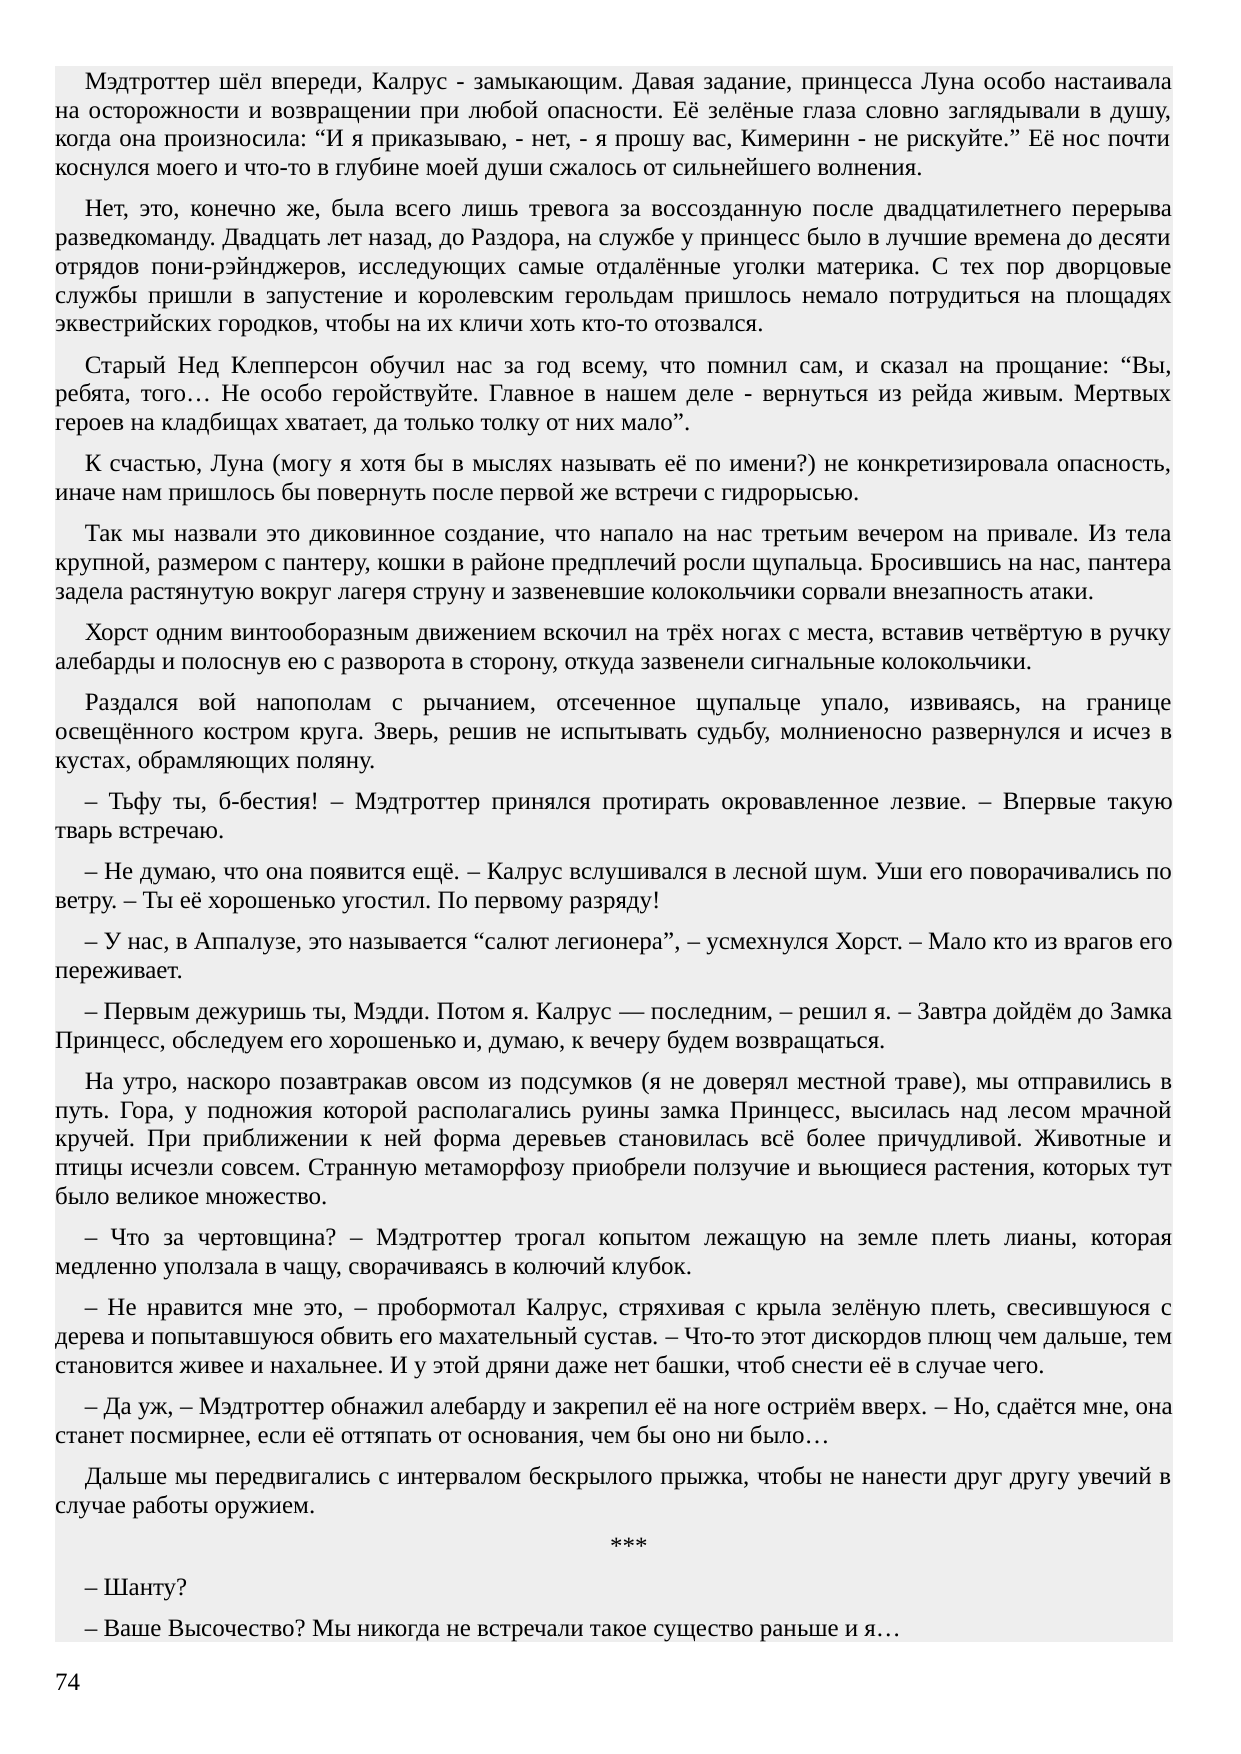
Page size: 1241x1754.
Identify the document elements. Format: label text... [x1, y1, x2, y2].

text – Шанту? [55, 1572, 1173, 1601]
text – Что за чертовщина? – Мэдтроттер трогал копытом лежащую на земле плеть лианы, которая медленно уползала в чащу, сворачиваясь в колючий клубок. [55, 1222, 1173, 1280]
text Мэдтроттер шёл впереди, Калрус - замыкающим. Давая задание, принцесса Луна особо настаивала на осторожности и возвращении при любой опасности. Её зелёные глаза словно заглядывали в душу, когда она произносила: “И я приказываю, - нет, - я прошу вас, Кимеринн - не рискуйте.” Её нос почти коснулся моего и что-то в глубине моей души сжалось от сильнейшего волнения. [55, 66, 1173, 181]
text На утро, наскоро позавтракав овсом из подсумков (я не доверял местной траве), мы отправились в путь. Гора, у подножия которой располагались руины замка Принцесс, высилась над лесом мрачной кручей. При приближении к ней форма деревьев становилась всё более причудливой. Животные и птицы исчезли совсем. Странную метаморфозу приобрели ползучие и вьющиеся растения, которых тут было великое множество. [55, 1066, 1173, 1210]
text Старый Нед Клепперсон обучил нас за год всему, что помнил сам, и сказал на прощание: “Вы, ребята, того… Не особо геройствуйте. Главное в нашем деле - вернуться из рейда живым. Мертвых героев на кладбищах хватает, да только толку от них мало”. [55, 350, 1173, 436]
text *** [55, 1531, 1173, 1560]
text Хорст одним винтооборазным движением вскочил на трёх ногах с места, вставив четвёртую в ручку алебарды и полоснув ею с разворота в сторону, откуда зазвенели сигнальные колокольчики. [55, 617, 1173, 675]
text Так мы назвали это диковинное создание, что напало на нас третьим вечером на привале. Из тела крупной, размером с пантеру, кошки в районе предплечий росли щупальца. Бросившись на нас, пантера задела растянутую вокруг лагеря струну и зазвеневшие колокольчики сорвали внезапность атаки. [55, 518, 1173, 605]
text Нет, это, конечно же, была всего лишь тревога за воссозданную после двадцатилетнего перерыва разведкоманду. Двадцать лет назад, до Раздора, на службе у принцесс было в лучшие времена до десяти отрядов пони-рэйнджеров, исследующих самые отдалённые уголки материка. С тех пор дворцовые службы пришли в запустение и королевским герольдам пришлось немало потрудиться на площадях эквестрийских городков, чтобы на их кличи хоть кто-то отозвался. [55, 193, 1173, 337]
text Дальше мы передвигались с интервалом бескрылого прыжка, чтобы не нанести друг другу увечий в случае работы оружием. [55, 1461, 1173, 1518]
text – Ваше Высочество? Мы никогда не встречали такое существо раньше и я… [55, 1613, 1173, 1642]
text – Не думаю, что она появится ещё. – Калрус вслушивался в лесной шум. Уши его поворачивались по ветру. – Ты её хорошенько угостил. По первому разряду! [55, 856, 1173, 913]
text – Первым дежуришь ты, Мэдди. Потом я. Калрус — последним, – решил я. – Завтра дойдём до Замка Принцесс, обследуем его хорошенько и, думаю, к вечеру будем возвращаться. [55, 996, 1173, 1053]
text – У нас, в Аппалузе, это называется “салют легионера”, – усмехнулся Хорст. – Мало кто из врагов его переживает. [55, 926, 1173, 983]
text – Тьфу ты, б-бестия! – Мэдтроттер принялся протирать окровавленное лезвие. – Впервые такую тварь встречаю. [55, 786, 1173, 843]
text – Да уж, – Мэдтроттер обнажил алебарду и закрепил её на ноге остриём вверх. – Но, сдаётся мне, она станет посмирнее, если её оттяпать от основания, чем бы оно ни было… [55, 1391, 1173, 1448]
text – Не нравится мне это, – пробормотал Калрус, стряхивая с крыла зелёную плеть, свесившуюся с дерева и попытавшуюся обвить его махательный сустав. – Что-то этот дискордов плющ чем дальше, тем становится живее и нахальнее. И у этой дряни даже нет башки, чтоб снести её в случае чего. [55, 1292, 1173, 1378]
text Раздался вой напополам с рычанием, отсеченное щупальце упало, извиваясь, на границе освещённого костром круга. Зверь, решив не испытывать судьбу, молниеносно развернулся и исчез в кустах, обрамляющих поляну. [55, 687, 1173, 773]
text К счастью, Луна (могу я хотя бы в мыслях называть её по имени?) не конкретизировала опасность, иначе нам пришлось бы повернуть после первой же встречи с гидрорысью. [55, 448, 1173, 506]
